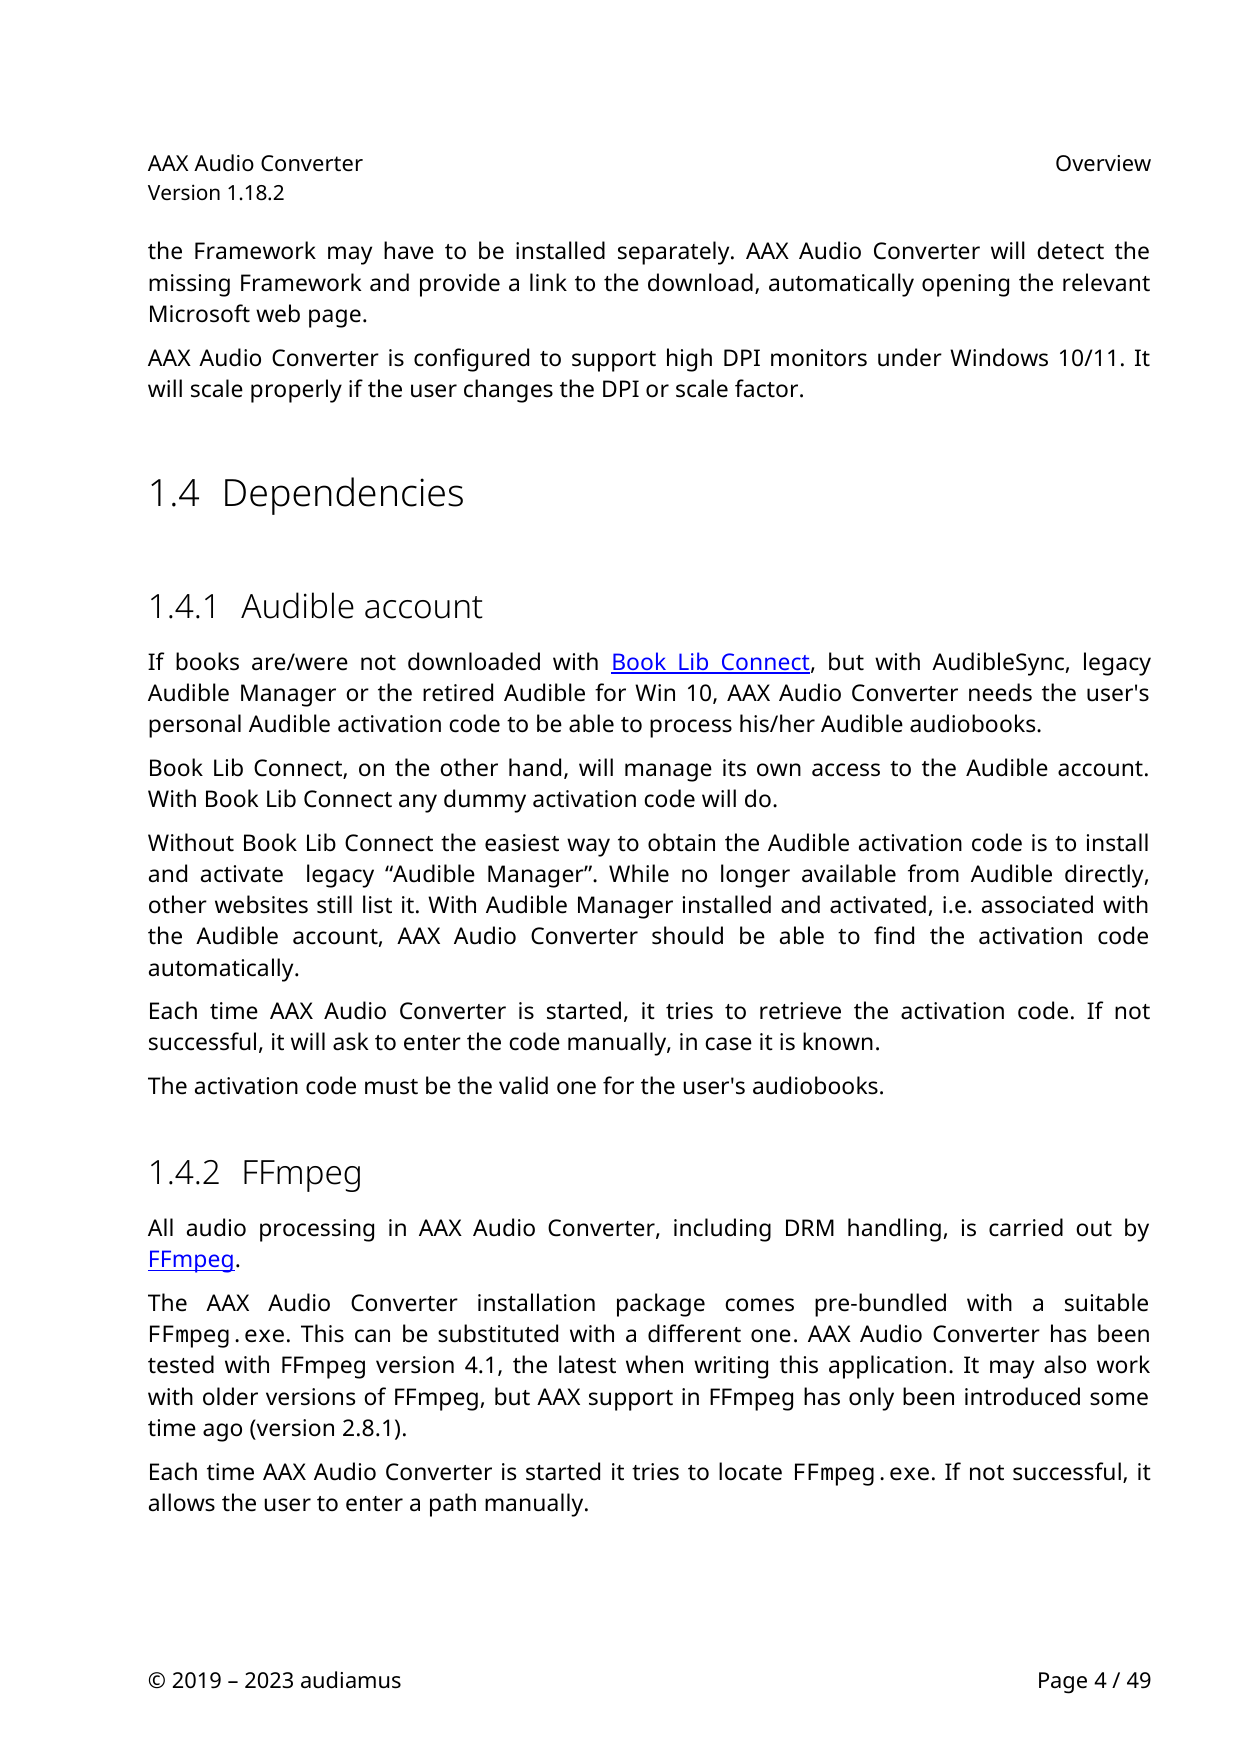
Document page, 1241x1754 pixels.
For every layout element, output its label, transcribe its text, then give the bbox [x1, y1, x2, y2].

text If books are/were not downloaded with Book Lib Connect, but with AudibleSync, legacy Audible Manager or the retired Audible for Win 10, AAX Audio Converter needs the user's personal Audible activation code to be able to process his/her Audible audiobooks. [148, 645, 1152, 739]
subtitle Dependencies [148, 467, 1152, 518]
text All audio processing in AAX Audio Converter, including DRM handling, is carried out by FFmpeg. [148, 1212, 1152, 1274]
text The AAX Audio Converter installation package comes pre-bundled with a suitable FFmpeg.exe. This can be substituted with a different one. AAX Audio Converter has been tested with FFmpeg version 4.1, the latest when writing this application. It may also work with older versions of FFmpeg, but AAX support in FFmpeg has only been introduced some time ago (version 2.8.1). [148, 1287, 1152, 1443]
text Each time AAX Audio Converter is started, it tries to retrieve the activation code. If not successful, it will ask to enter the code manually, in case it is known. [148, 995, 1152, 1058]
text Without Book Lib Connect the easiest way to obtain the Audible activation code is to install and activate legacy “Audible Manager”. While no longer available from Audible directly, other websites still list it. With Audible Manager installed and activated, i.e. associated with the Audible account, AAX Audio Converter should be able to find the activation code automatically. [148, 826, 1152, 983]
text Book Lib Connect, on the other hand, will manage its own access to the Audible account. With Book Lib Connect any dummy activation code will do. [148, 752, 1152, 814]
text AAX Audio Converter is configured to support high DPI monitors under Windows 10/11. It will scale properly if the user changes the DPI or scale factor. [148, 341, 1152, 404]
text the Framework may have to be installed separately. AAX Audio Converter will detect the missing Framework and provide a link to the download, automatically opening the relevant Microsoft web page. [148, 235, 1152, 329]
subtitle Audible account [148, 582, 1152, 628]
text Each time AAX Audio Converter is started it tries to locate FFmpeg.exe. If not successful, it allows the user to enter a path manually. [148, 1456, 1152, 1518]
text The activation code must be the valid one for the user's audiobooks. [148, 1070, 1152, 1101]
subtitle FFmpeg [148, 1149, 1152, 1194]
